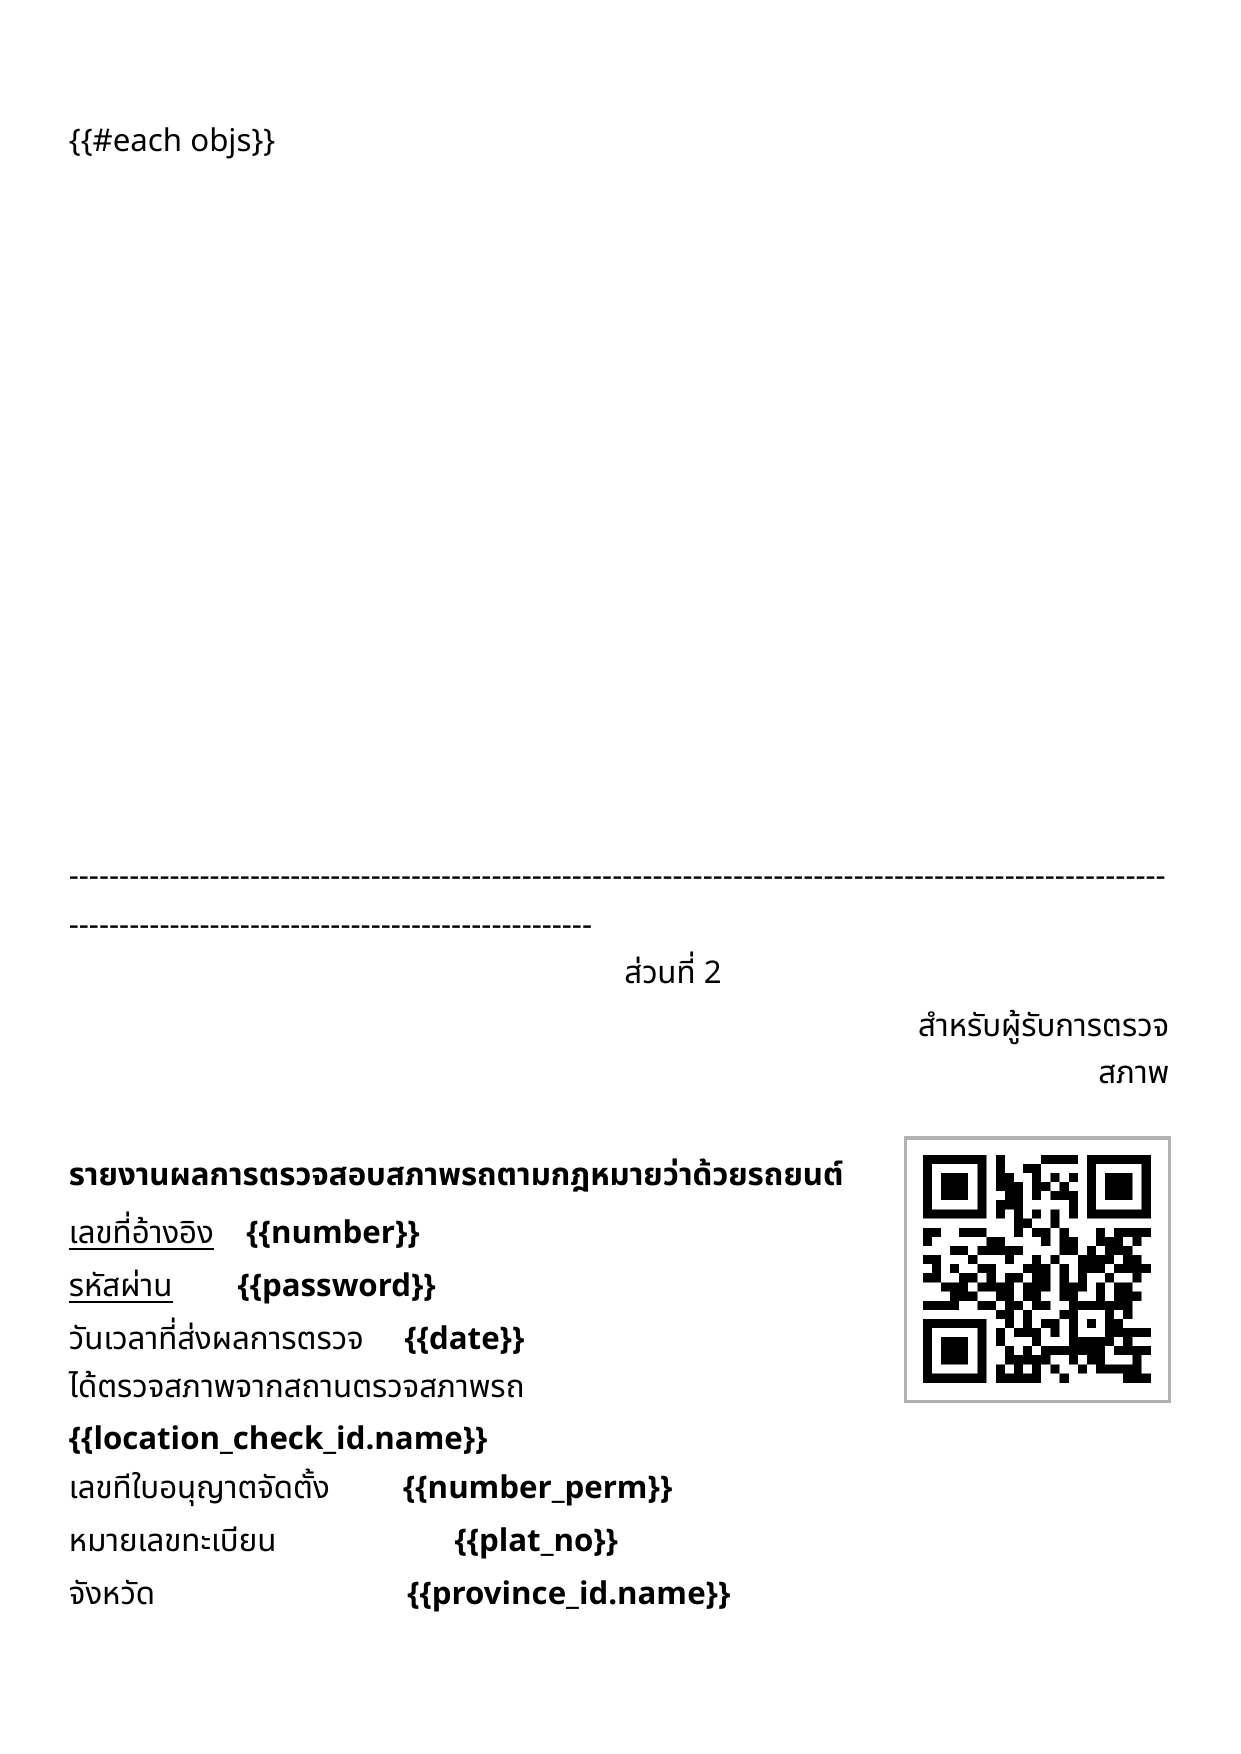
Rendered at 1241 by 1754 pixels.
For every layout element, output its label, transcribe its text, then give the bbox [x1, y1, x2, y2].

picture [914, 1146, 1161, 1393]
text ส่วนที่ 2 [69, 950, 1169, 997]
text จังหวัด {{province_id.name}} [69, 1571, 1169, 1617]
text [907, 1140, 1168, 1400]
text หมายเลขทะเบียน {{plat_no}} [69, 1518, 1169, 1564]
text วันเวลาที่ส่งผลการตรวจ {{date}} [69, 1316, 904, 1362]
text รายงานผลการตรวจสอบสภาพรถตามกฎหมายว่าด้วยรถยนต์ [69, 1157, 904, 1198]
text ได้ตรวจสภาพจากสถานตรวจสภาพรถ {{location_check_id.name}} [69, 1369, 1169, 1459]
text สำหรับผู้รับการตรวจสภาพ [69, 1003, 1169, 1096]
text รหัสผ่าน {{password}} [69, 1263, 904, 1309]
text เลขที่อ้างอิง {{number}} [69, 1210, 904, 1256]
text เลขทีใบอนุญาตจัดตั้ง {{number_perm}} [69, 1465, 1169, 1511]
text {{#each objs}} [69, 118, 1169, 161]
text ----------------------------------------------------------------------------------------------------------------------------------------------------------------- [69, 852, 1169, 944]
